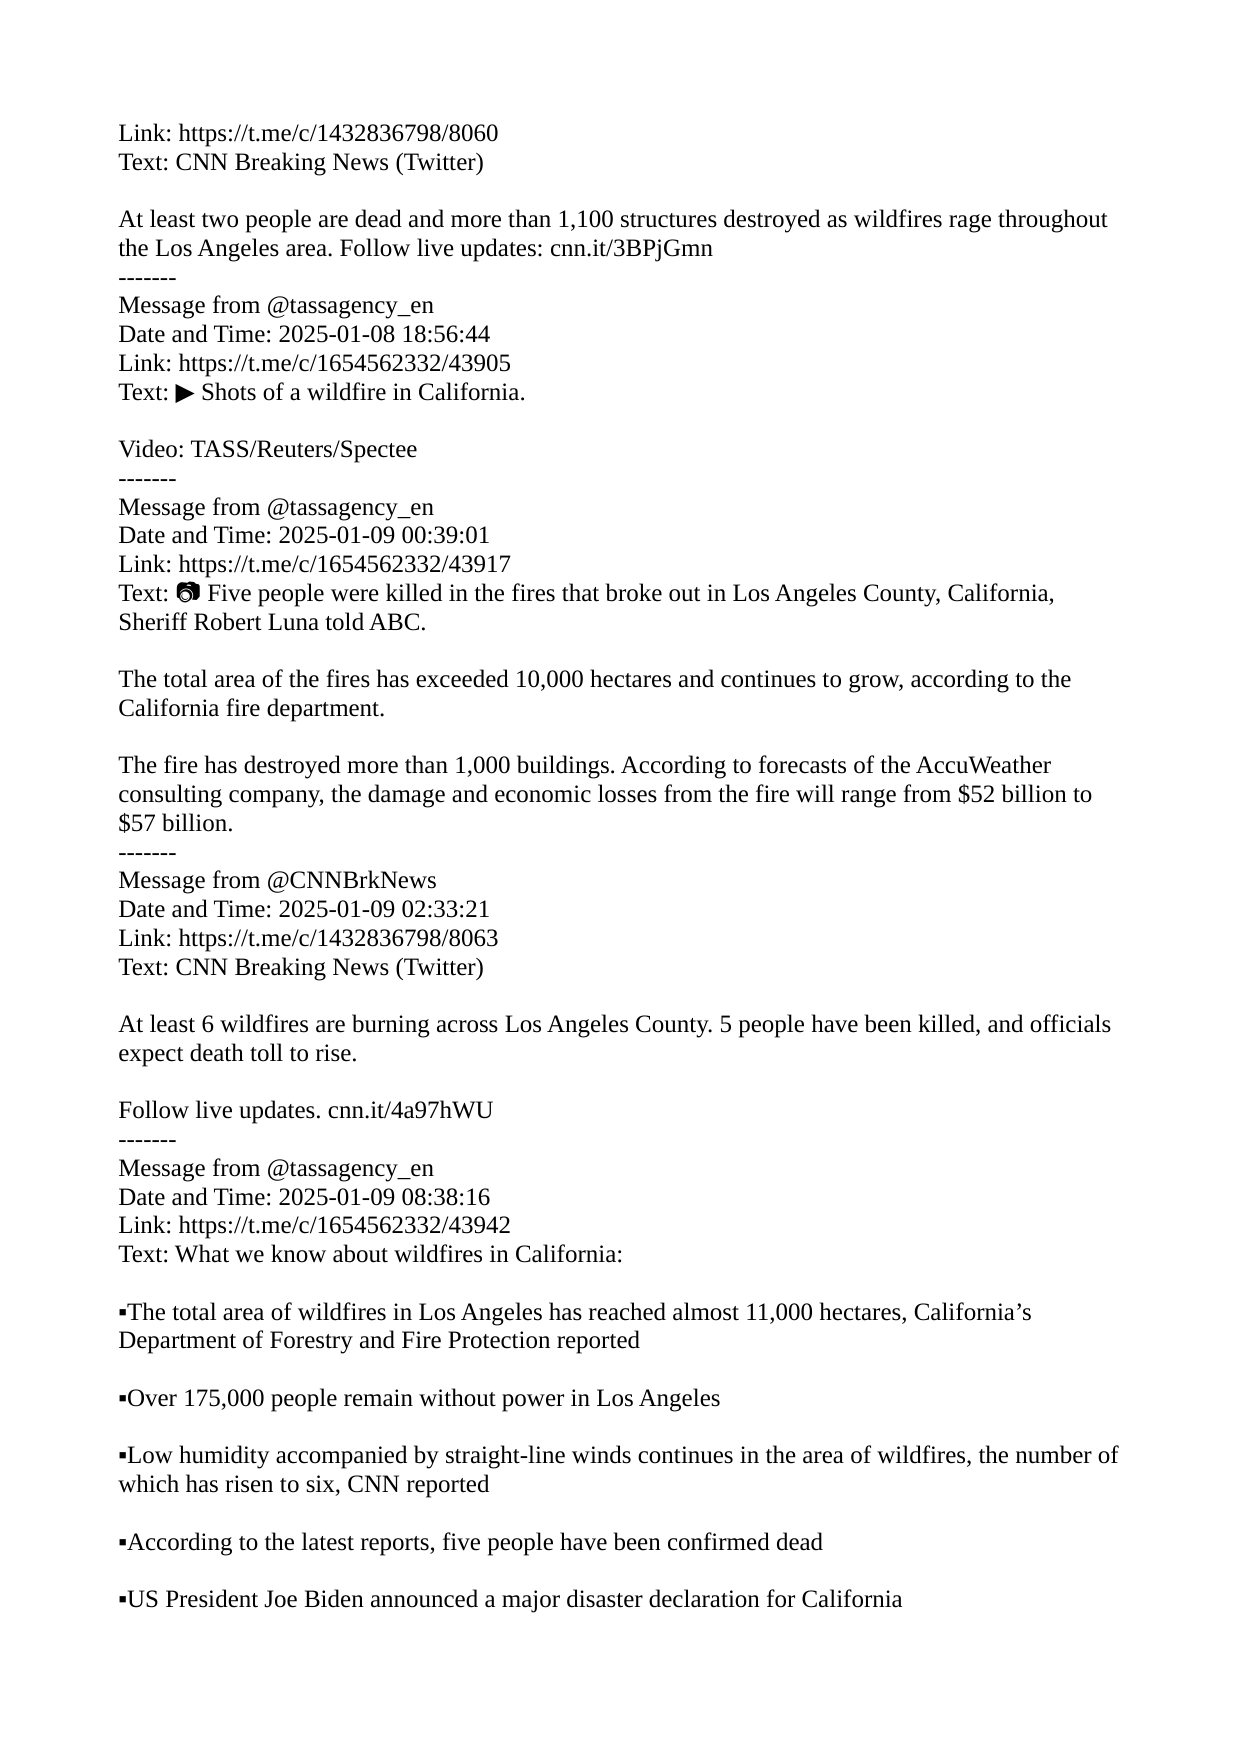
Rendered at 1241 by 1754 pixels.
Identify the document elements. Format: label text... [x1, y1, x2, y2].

text Date and Time: 2025-01-09 02:33:21 [118, 894, 1122, 923]
text Text: ▶️ Shots of a wildfire in California. [118, 377, 1122, 406]
text Date and Time: 2025-01-09 08:38:16 [118, 1182, 1122, 1211]
text Link: https://t.me/c/1432836798/8060 [118, 118, 1122, 147]
text Message from @tassagency_en [118, 1153, 1122, 1182]
text Date and Time: 2025-01-09 00:39:01 [118, 521, 1122, 549]
text Message from @tassagency_en [118, 492, 1122, 521]
text ------- [118, 837, 1122, 866]
text Message from @tassagency_en [118, 291, 1122, 319]
text ------- [118, 262, 1122, 291]
text Link: https://t.me/c/1432836798/8063 [118, 923, 1122, 952]
text Link: https://t.me/c/1654562332/43917 [118, 549, 1122, 578]
text Follow live updates. cnn.it/4a97hWU [118, 1096, 1122, 1124]
text The total area of the fires has exceeded 10,000 hectares and continues to grow, according to the California fire department. [118, 664, 1122, 722]
text Text: 📷 Five people were killed in the fires that broke out in Los Angeles County, California, Sheriff Robert Luna told ABC. [118, 578, 1122, 636]
text ▪️US President Joe Biden announced a major disaster declaration for California [118, 1584, 1122, 1613]
text Date and Time: 2025-01-08 18:56:44 [118, 319, 1122, 348]
text Text: ‌CNN Breaking News (Twitter) [118, 952, 1122, 981]
text ▪️Over 175,000 people remain without power in Los Angeles [118, 1383, 1122, 1412]
text Text: What we know about wildfires in California: [118, 1239, 1122, 1268]
text ------- [118, 1124, 1122, 1153]
text Text: CNN Breaking News (Twitter) [118, 147, 1122, 176]
text Message from @CNNBrkNews [118, 866, 1122, 894]
text Video: TASS/Reuters/Spectee [118, 434, 1122, 463]
text The fire has destroyed more than 1,000 buildings. According to forecasts of the AccuWeather consulting company, the damage and economic losses from the fire will range from $52 billion to $57 billion. [118, 751, 1122, 837]
text ▪️Low humidity accompanied by straight-line winds continues in the area of wildfires, the number of which has risen to six, CNN reported [118, 1441, 1122, 1498]
text Link: https://t.me/c/1654562332/43942 [118, 1211, 1122, 1239]
text Link: https://t.me/c/1654562332/43905 [118, 348, 1122, 377]
text ▪️According to the latest reports, five people have been confirmed dead [118, 1527, 1122, 1556]
text At least two people are dead and more than 1,100 structures destroyed as wildfires rage throughout the Los Angeles area. Follow live updates: cnn.it/3BPjGmn [118, 204, 1122, 262]
text At least 6 wildfires are burning across Los Angeles County. 5 people have been killed, and officials expect death toll to rise. [118, 1009, 1122, 1067]
text ▪️The total area of wildfires in Los Angeles has reached almost 11,000 hectares, California’s Department of Forestry and Fire Protection reported [118, 1297, 1122, 1354]
text ------- [118, 463, 1122, 492]
